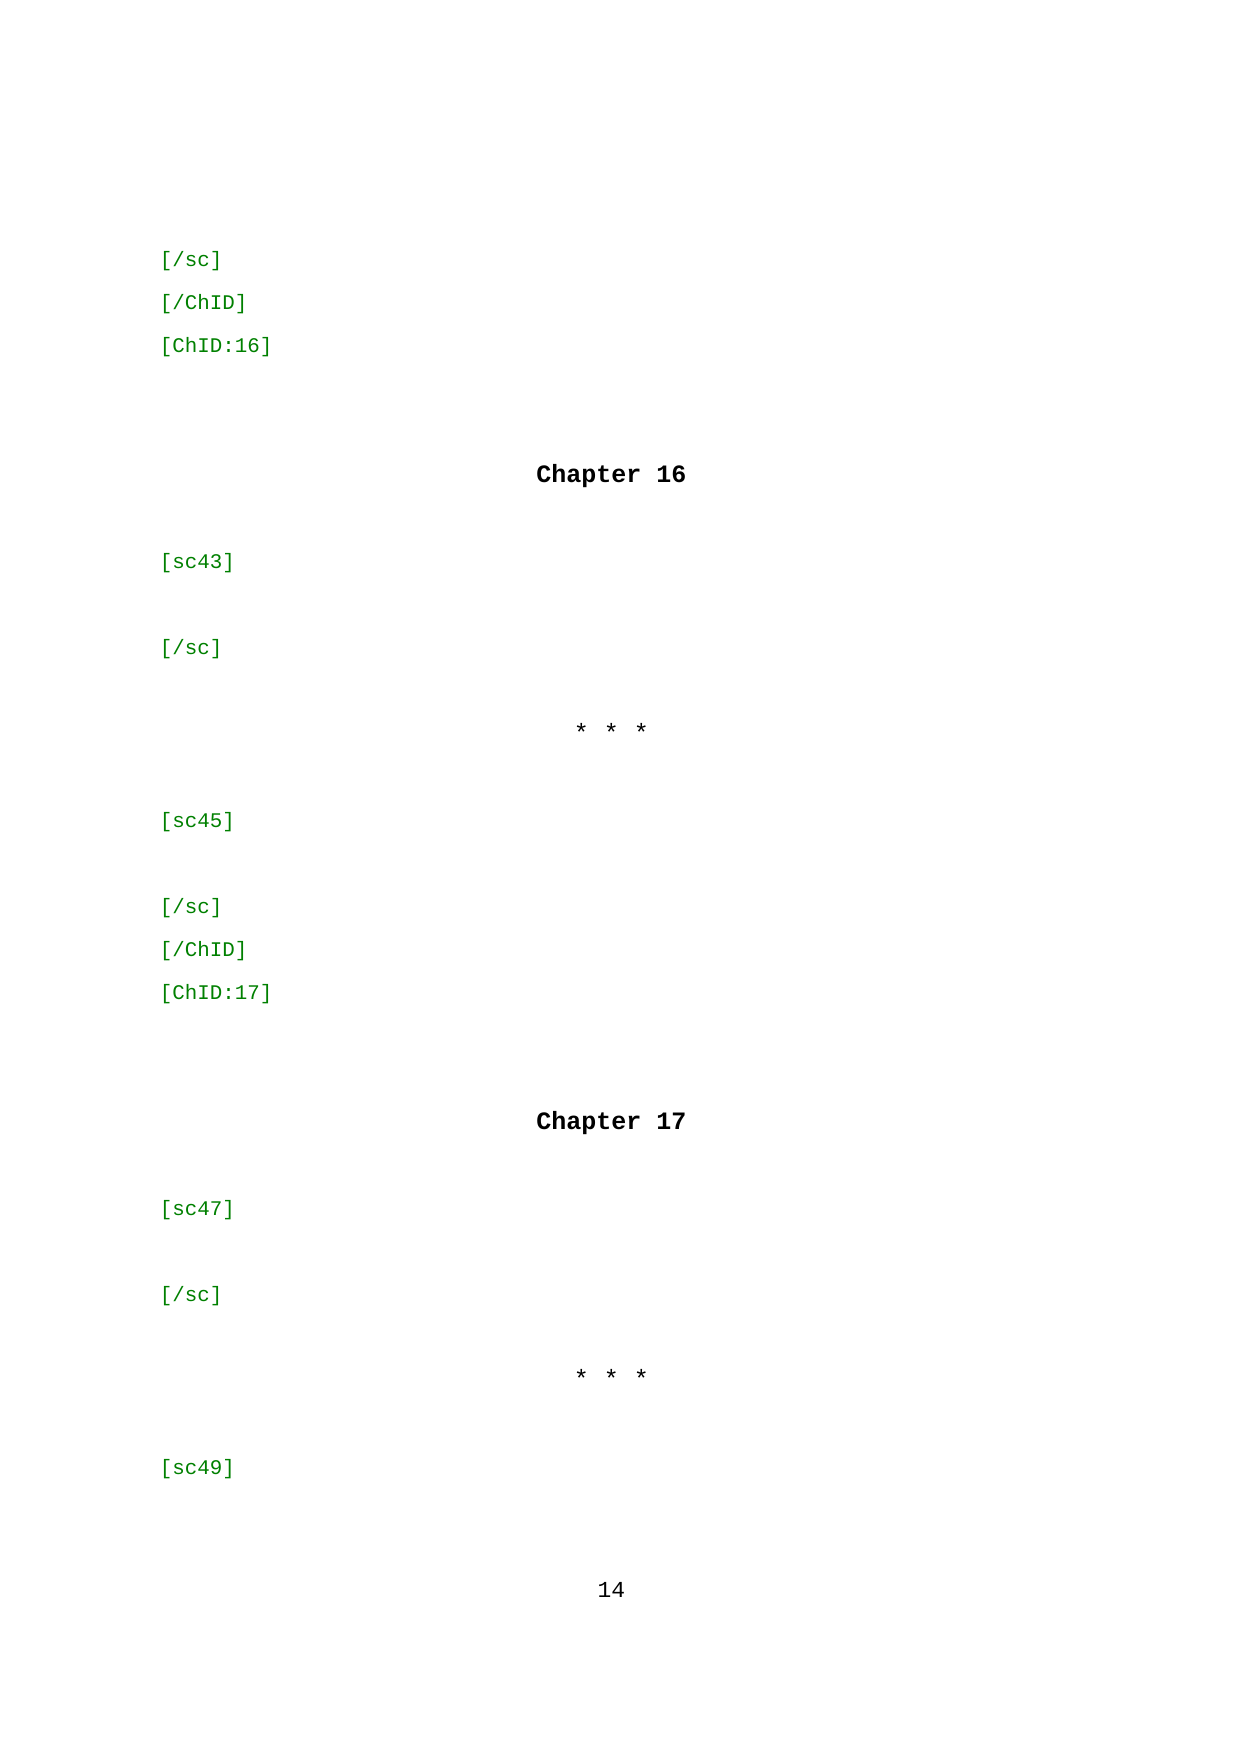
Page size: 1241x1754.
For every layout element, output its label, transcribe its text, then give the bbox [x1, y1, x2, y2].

subtitle * * * [159, 1353, 1063, 1396]
text [ChID:17] [159, 965, 1063, 1008]
text [/sc] [159, 1267, 1063, 1310]
subtitle Chapter 16 [159, 448, 1063, 491]
subtitle Chapter 17 [159, 1094, 1063, 1138]
text [sc49] [159, 1439, 1063, 1483]
text [/sc] [159, 879, 1063, 922]
text [/sc] [159, 232, 1063, 275]
text [/ChID] [159, 922, 1063, 965]
text [sc47] [159, 1181, 1063, 1224]
text [/sc] [159, 620, 1063, 663]
text [sc43] [159, 534, 1063, 577]
text [ChID:16] [159, 318, 1063, 361]
text [sc45] [159, 793, 1063, 836]
subtitle * * * [159, 706, 1063, 749]
text [/ChID] [159, 275, 1063, 318]
